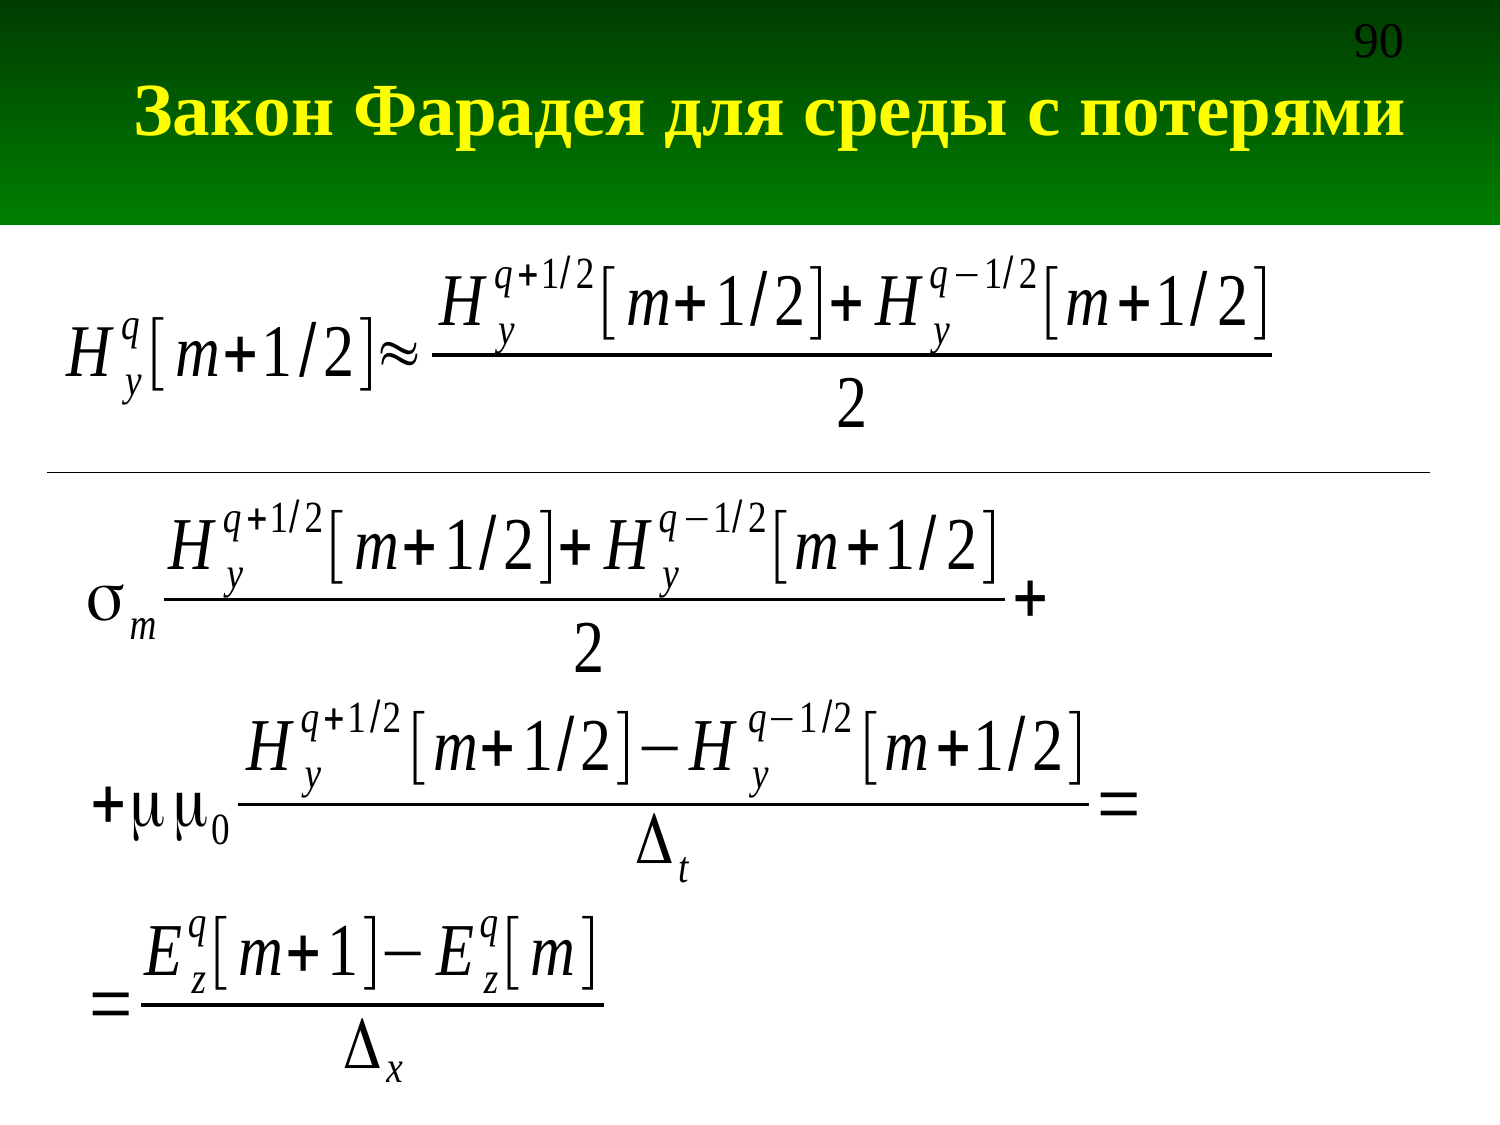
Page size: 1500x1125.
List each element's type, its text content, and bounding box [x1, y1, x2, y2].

chart [71, 490, 1160, 1095]
chart [47, 246, 1289, 447]
title Закон Фарадея для среды с потерями [100, 7, 1441, 204]
